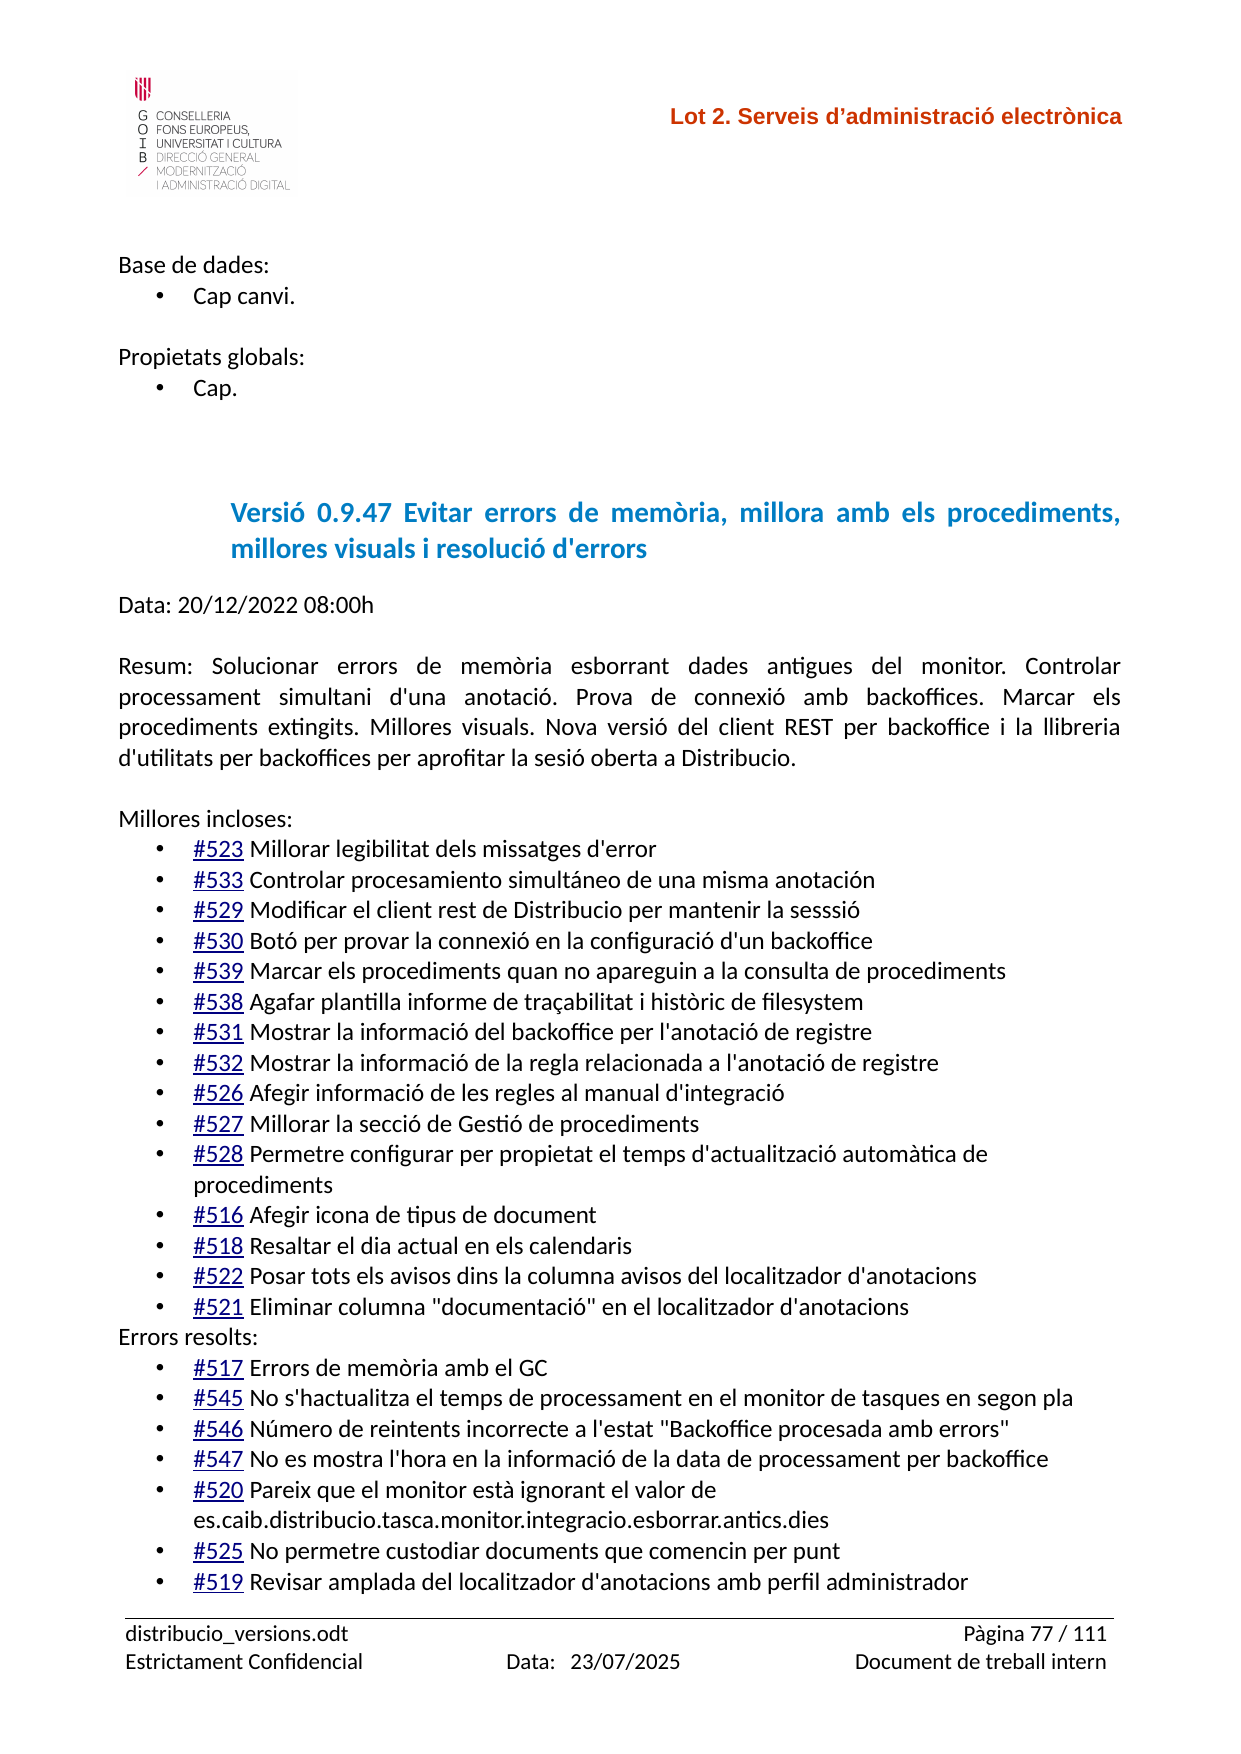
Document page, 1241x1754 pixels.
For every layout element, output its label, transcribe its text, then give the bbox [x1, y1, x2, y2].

list #533 Controlar procesamiento simultáneo de una misma anotación [156, 864, 1122, 894]
list #538 Agafar plantilla informe de traçabilitat i històric de filesystem [156, 986, 1122, 1016]
text Resum: Solucionar errors de memòria esborrant dades antigues del monitor. Controlar processament simultani d'una anotació. Prova de connexió amb backoffices. Marcar els procediments extingits. Millores visuals. Nova versió del client REST per backoffice i la llibreria d'utilitats per backoffices per aprofitar la sesió oberta a Distribucio. [118, 650, 1122, 772]
picture [126, 70, 299, 197]
text Base de dades: [118, 250, 1122, 280]
text Millores incloses: [118, 803, 1122, 833]
list #518 Resaltar el dia actual en els calendaris [156, 1230, 1122, 1261]
text Data: 20/12/2022 08:00h [118, 589, 1122, 619]
text Propietats globals: [118, 341, 1122, 372]
list #529 Modificar el client rest de Distribucio per mantenir la sesssió [156, 894, 1122, 925]
list #545 No s'hactualitza el temps de processament en el monitor de tasques en segon pla [156, 1383, 1122, 1413]
list #520 Pareix que el monitor està ignorant el valor de es.caib.distribucio.tasca.monitor.integracio.esborrar.antics.dies [156, 1474, 1122, 1535]
list #531 Mostrar la informació del backoffice per l'anotació de registre [156, 1016, 1122, 1047]
list #517 Errors de memòria amb el GC [156, 1352, 1122, 1383]
list Cap. [156, 372, 1122, 402]
list #525 No permetre custodiar documents que comencin per punt [156, 1535, 1122, 1566]
list #516 Afegir icona de tipus de document [156, 1199, 1122, 1230]
subtitle Versió 0.9.47 Evitar errors de memòria, millora amb els procediments, millores visuals i resolució d'errors [153, 494, 1122, 565]
list #539 Marcar els procediments quan no apareguin a la consulta de procediments [156, 955, 1122, 986]
list #522 Posar tots els avisos dins la columna avisos del localitzador d'anotacions [156, 1261, 1122, 1291]
list #530 Botó per provar la connexió en la configuració d'un backoffice [156, 925, 1122, 955]
list #519 Revisar amplada del localitzador d'anotacions amb perfil administrador [156, 1566, 1122, 1596]
list #527 Millorar la secció de Gestió de procediments [156, 1108, 1122, 1138]
text Errors resolts: [118, 1322, 1122, 1352]
list #523 Millorar legibilitat dels missatges d'error [156, 833, 1122, 864]
list Cap canvi. [156, 280, 1122, 311]
list #547 No es mostra l'hora en la informació de la data de processament per backoffice [156, 1444, 1122, 1474]
list #546 Número de reintents incorrecte a l'estat "Backoffice procesada amb errors" [156, 1413, 1122, 1444]
list #532 Mostrar la informació de la regla relacionada a l'anotació de registre [156, 1047, 1122, 1077]
list #526 Afegir informació de les regles al manual d'integració [156, 1077, 1122, 1108]
list #521 Eliminar columna "documentació" en el localitzador d'anotacions [156, 1291, 1122, 1322]
list #528 Permetre configurar per propietat el temps d'actualització automàtica de procediments [156, 1138, 1122, 1199]
